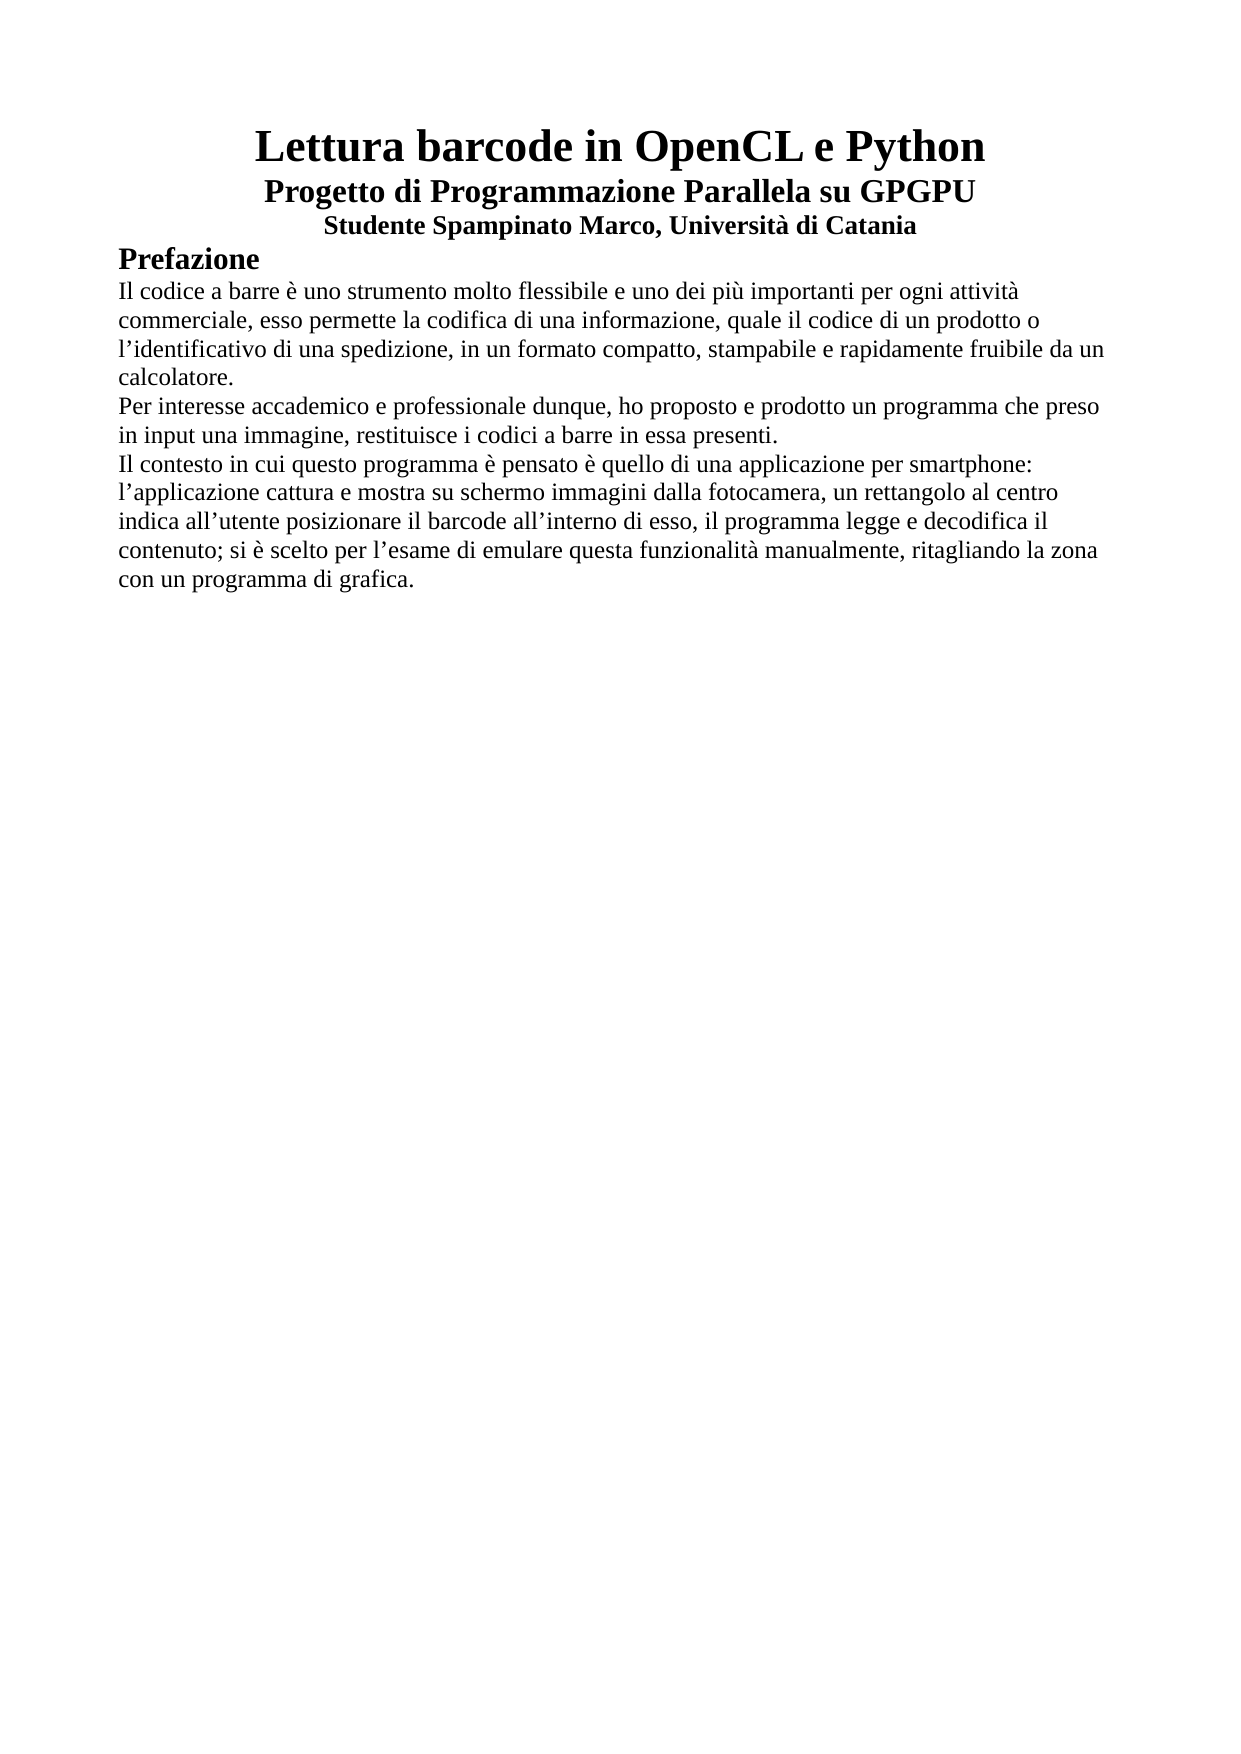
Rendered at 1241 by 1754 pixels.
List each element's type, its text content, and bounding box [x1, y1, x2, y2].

text Il contesto in cui questo programma è pensato è quello di una applicazione per smartphone: l’applicazione cattura e mostra su schermo immagini dalla fotocamera, un rettangolo al centro indica all’utente posizionare il barcode all’interno di esso, il programma legge e decodifica il contenuto; si è scelto per l’esame di emulare questa funzionalità manualmente, ritagliando la zona con un programma di grafica. [118, 449, 1122, 592]
text Lettura barcode in OpenCL e Python [118, 118, 1122, 171]
text Il codice a barre è uno strumento molto flessibile e uno dei più importanti per ogni attività commerciale, esso permette la codifica di una informazione, quale il codice di un prodotto o l’identificativo di una spedizione, in un formato compatto, stampabile e rapidamente fruibile da un calcolatore. [118, 276, 1122, 391]
text Per interesse accademico e professionale dunque, ho proposto e prodotto un programma che preso in input una immagine, restituisce i codici a barre in essa presenti. [118, 391, 1122, 449]
text Progetto di Programmazione Parallela su GPGPU [118, 171, 1122, 209]
text Prefazione [118, 240, 1122, 276]
text Studente Spampinato Marco, Università di Catania [118, 209, 1122, 240]
